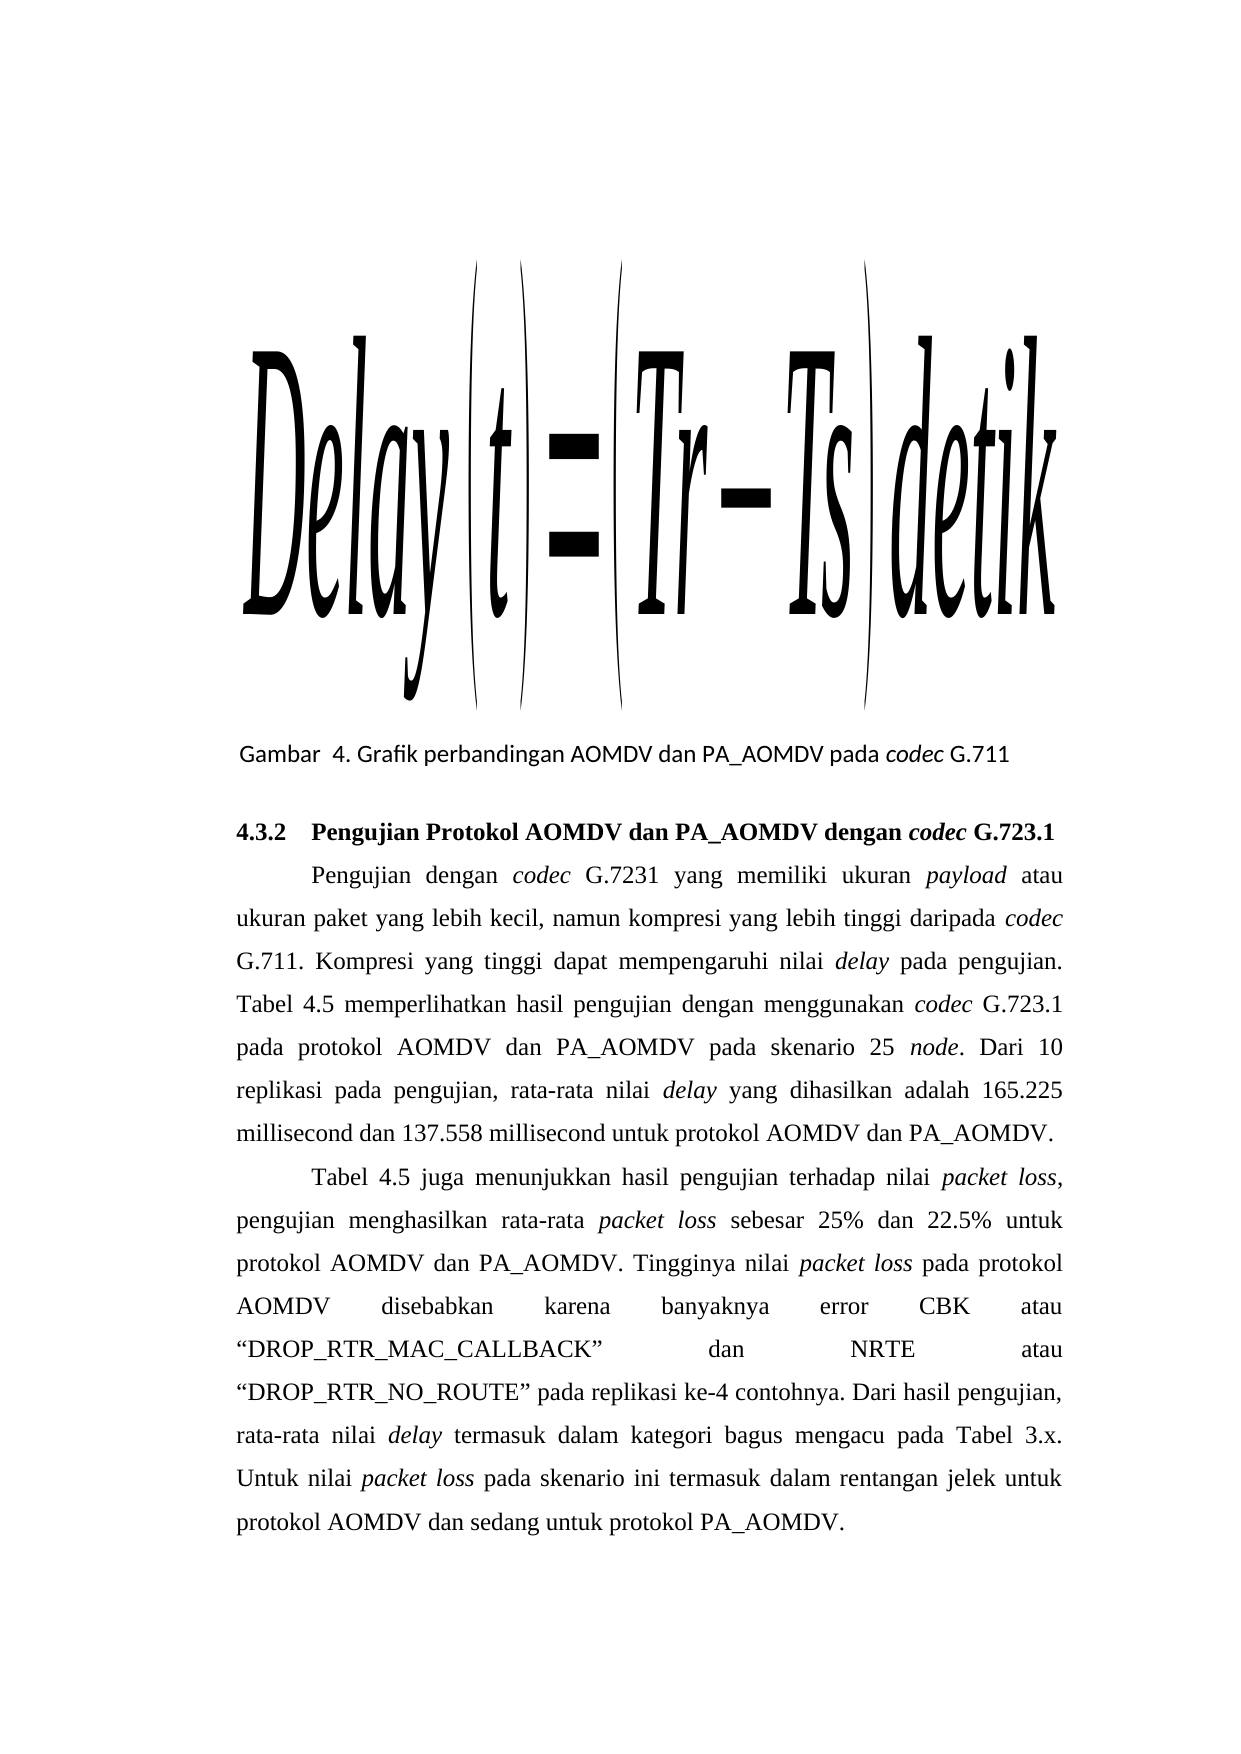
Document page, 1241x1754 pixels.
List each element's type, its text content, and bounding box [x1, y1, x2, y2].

list Pengujian dengan codec G.7231 yang memiliki ukuran payload atau ukuran paket yang lebih kecil, namun kompresi yang lebih tinggi daripada codec G.711. Kompresi yang tinggi dapat mempengaruhi nilai delay pada pengujian. Tabel 4.5 memperlihatkan hasil pengujian dengan menggunakan codec G.723.1 pada protokol AOMDV dan PA_AOMDV pada skenario 25 node. Dari 10 replikasi pada pengujian, rata-rata nilai delay yang dihasilkan adalah 165.225 millisecond dan 137.558 millisecond untuk protokol AOMDV dan PA_AOMDV. [236, 860, 1063, 1147]
subtitle Pengujian Protokol AOMDV dan PA_AOMDV dengan codec G.723.1 [236, 817, 1063, 845]
list Tabel 4.5 juga menunjukkan hasil pengujian terhadap nilai packet loss, pengujian menghasilkan rata-rata packet loss sebesar 25% dan 22.5% untuk protokol AOMDV dan PA_AOMDV. Tingginya nilai packet loss pada protokol AOMDV disebabkan karena banyaknya error CBK atau “DROP_RTR_MAC_CALLBACK” dan NRTE atau “DROP_RTR_NO_ROUTE” pada replikasi ke-4 contohnya. Dari hasil pengujian, rata-rata nilai delay termasuk dalam kategori bagus mengacu pada Tabel 3.x. Untuk nilai packet loss pada skenario ini termasuk dalam rentangan jelek untuk protokol AOMDV dan sedang untuk protokol PA_AOMDV. [236, 1162, 1063, 1535]
